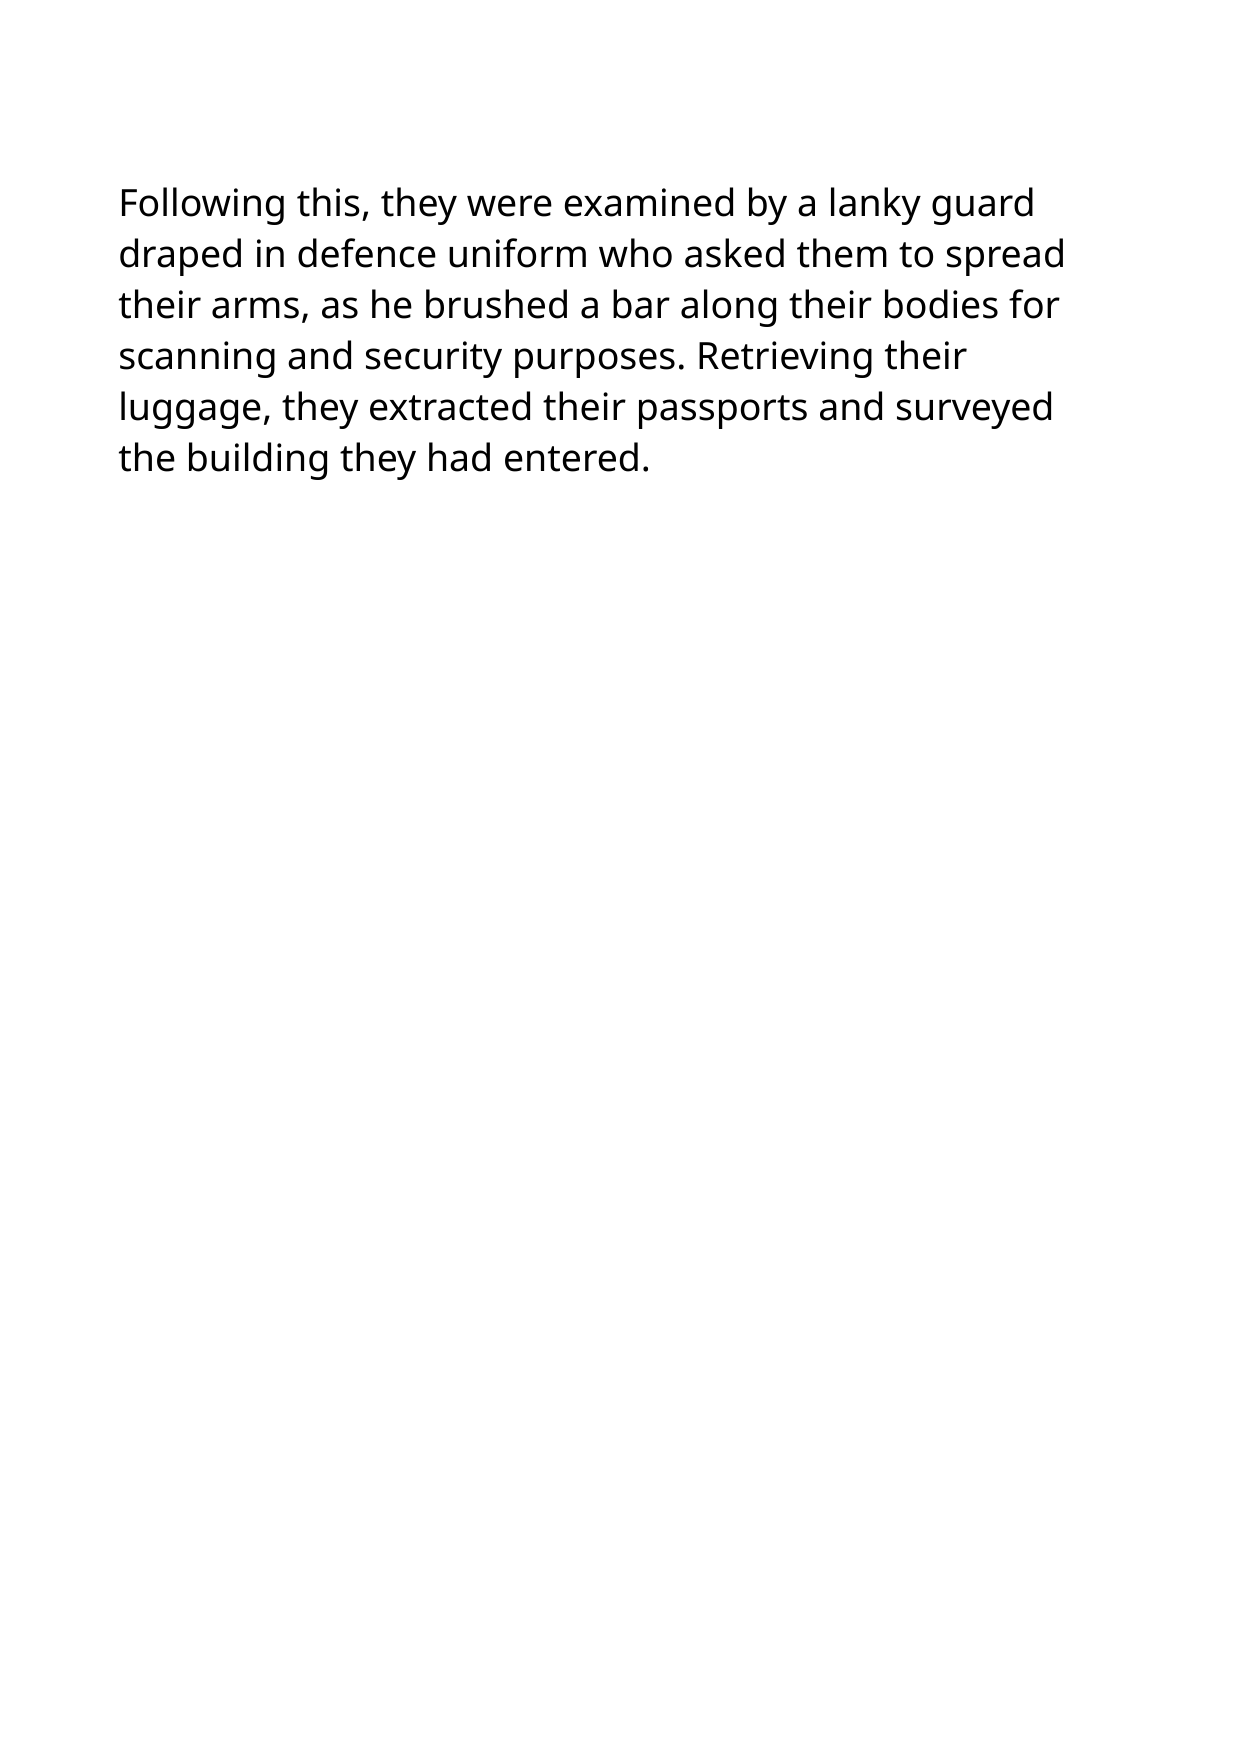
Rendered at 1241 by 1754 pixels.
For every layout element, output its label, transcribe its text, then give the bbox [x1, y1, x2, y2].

text Following this, they were examined by a lanky guard draped in defence uniform who asked them to spread their arms, as he brushed a bar along their bodies for scanning and security purposes. Retrieving their luggage, they extracted their passports and surveyed the building they had entered. [118, 176, 1122, 483]
